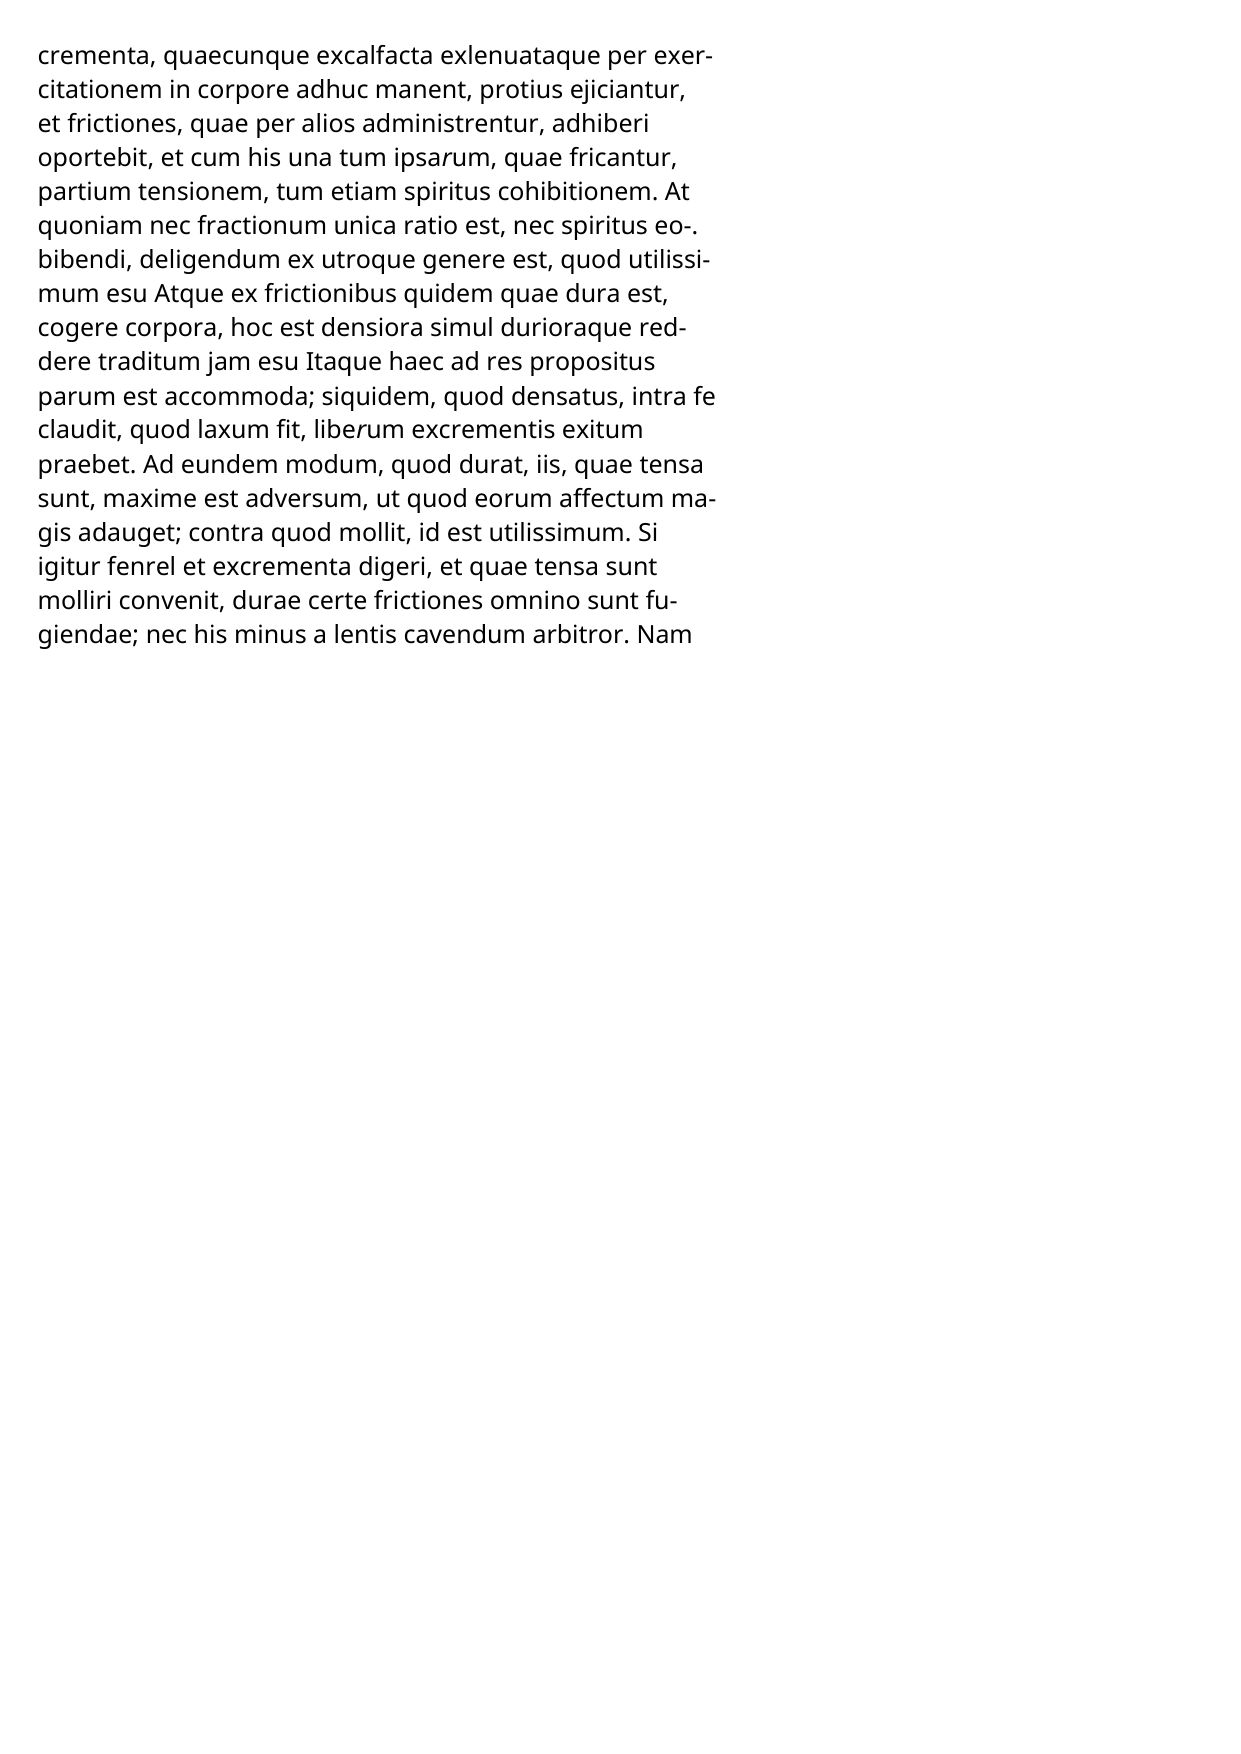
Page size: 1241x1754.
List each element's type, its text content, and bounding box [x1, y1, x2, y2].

text crementa, quaecunque excalfacta exlenuataque per exer- citationem in corpore adhuc manent, protius ejiciantur, et frictiones, quae per alios administrentur, adhiberi oportebit, et cum his una tum ipsarum, quae fricantur, partium tensionem, tum etiam spiritus cohibitionem. At quoniam nec fractionum unica ratio est, nec spiritus eo-. bibendi, deligendum ex utroque genere est, quod utilissi- mum esu Atque ex frictionibus quidem quae dura est, cogere corpora, hoc est densiora simul durioraque red- dere traditum jam esu Itaque haec ad res propositus parum est accommoda; siquidem, quod densatus, intra fe claudit, quod laxum fit, liberum excrementis exitum praebet. Ad eundem modum, quod durat, iis, quae tensa sunt, maxime est adversum, ut quod eorum affectum ma- gis adauget; contra quod mollit, id est utilissimum. Si igitur fenrel et excrementa digeri, et quae tensa sunt molliri convenit, durae certe frictiones omnino sunt fu- giendae; nec his minus a lentis cavendum arbitror. Nam [37, 37, 1203, 651]
